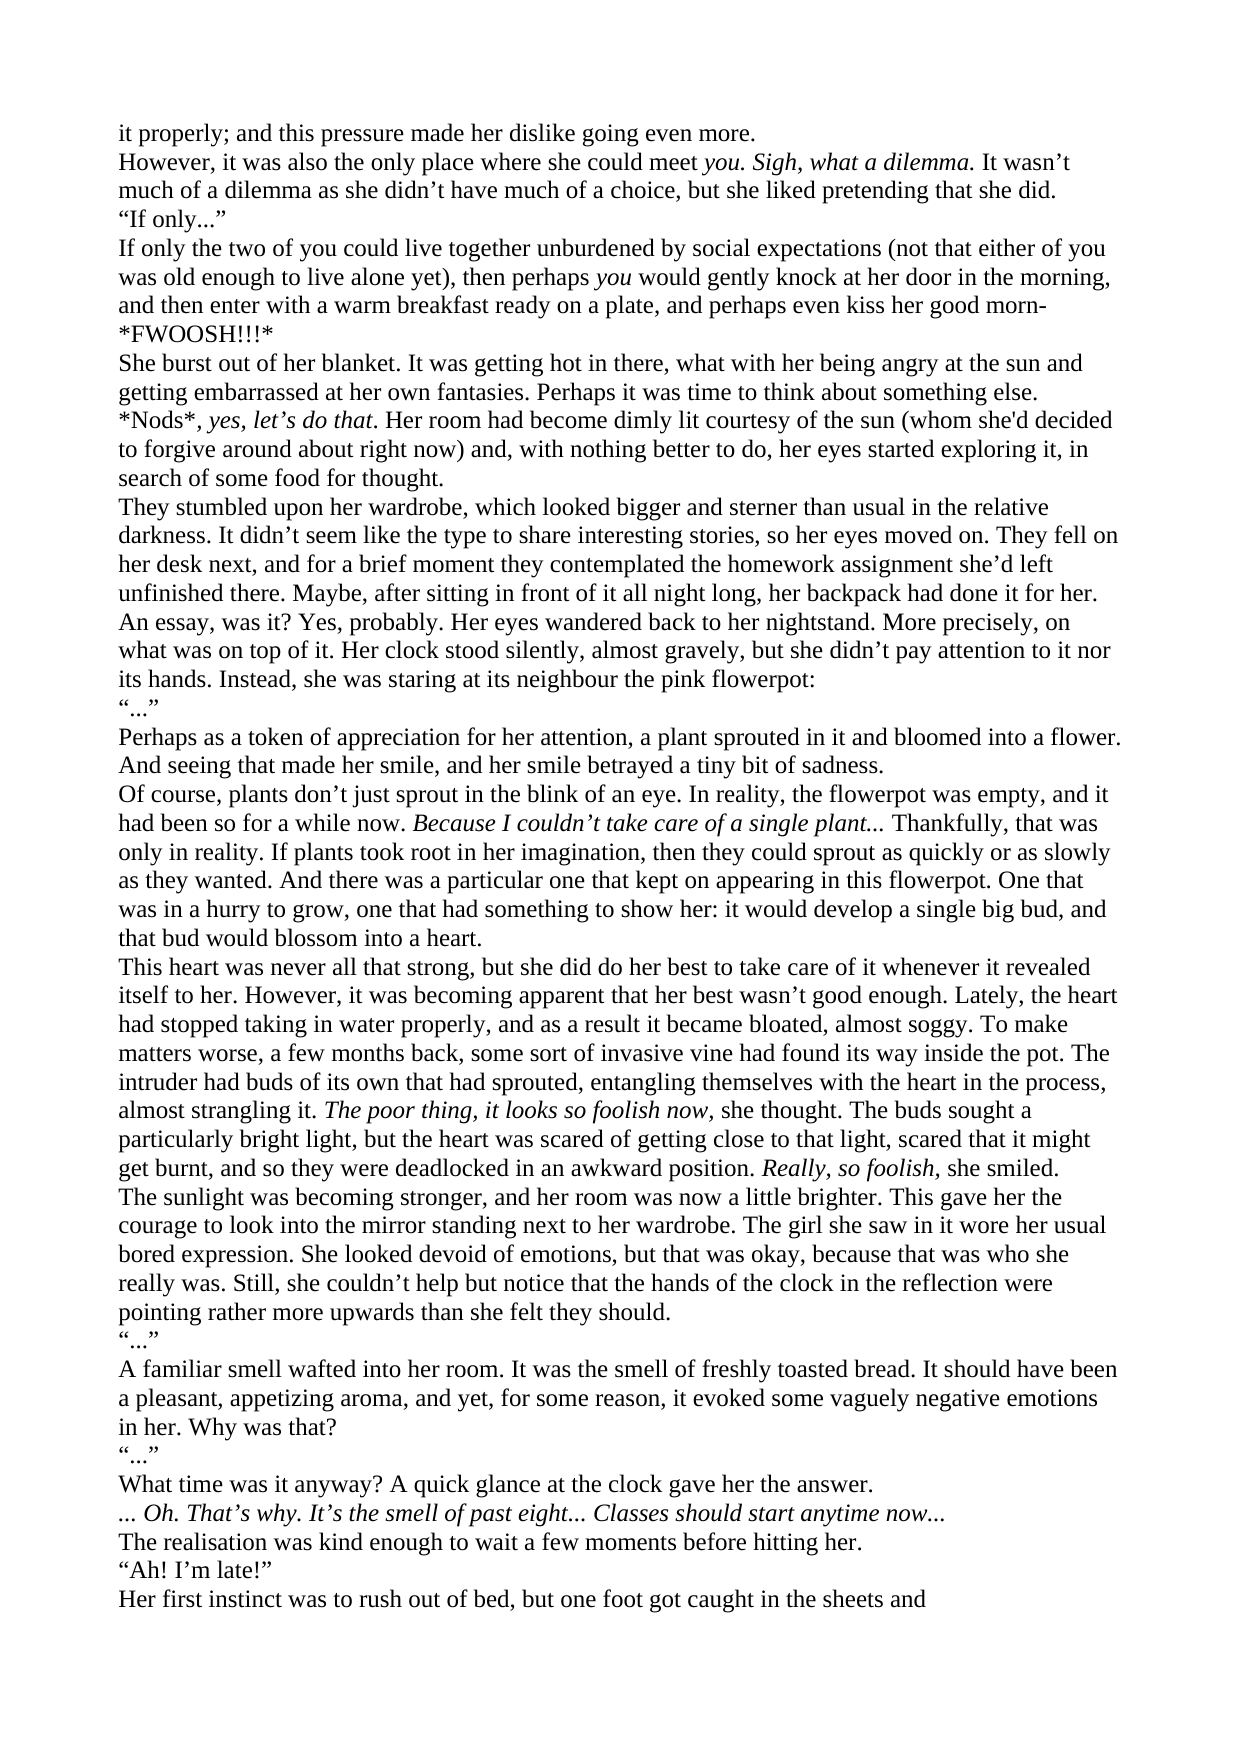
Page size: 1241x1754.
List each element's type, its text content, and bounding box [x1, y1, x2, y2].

text Of course, plants don’t just sprout in the blink of an eye. In reality, the flowerpot was empty, and it had been so for a while now. Because I couldn’t take care of a single plant... Thankfully, that was only in reality. If plants took root in her imagination, then they could sprout as quickly or as slowly as they wanted. And there was a particular one that kept on appearing in this flowerpot. One that was in a hurry to grow, one that had something to show her: it would develop a single big bud, and that bud would blossom into a heart. [118, 779, 1122, 952]
text What time was it anyway? A quick glance at the clock gave her the answer. [118, 1469, 1122, 1498]
text it properly; and this pressure made her dislike going even more. [118, 118, 1122, 147]
text The realisation was kind enough to wait a few moments before hitting her. [118, 1527, 1122, 1556]
text “If only...” [118, 204, 1122, 233]
text “Ah! I’m late!” [118, 1556, 1122, 1584]
text ... Oh. That’s why. It’s the smell of past eight... Classes should start anytime now... [118, 1498, 1122, 1527]
text A familiar smell wafted into her room. It was the smell of freshly toasted bread. It should have been a pleasant, appetizing aroma, and yet, for some reason, it evoked some vaguely negative emotions in her. Why was that? [118, 1354, 1122, 1441]
text However, it was also the only place where she could meet you. Sigh, what a dilemma. It wasn’t much of a dilemma as she didn’t have much of a choice, but she liked pretending that she did. [118, 147, 1122, 204]
text If only the two of you could live together unburdened by social expectations (not that either of you was old enough to live alone yet), then perhaps you would gently knock at her door in the morning, and then enter with a warm breakfast ready on a plate, and perhaps even kiss her good morn- [118, 233, 1122, 319]
text Perhaps as a token of appreciation for her attention, a plant sprouted in it and bloomed into a flower. And seeing that made her smile, and her smile betrayed a tiny bit of sadness. [118, 722, 1122, 779]
text They stumbled upon her wardrobe, which looked bigger and sterner than usual in the relative darkness. It didn’t seem like the type to share interesting stories, so her eyes moved on. They fell on her desk next, and for a brief moment they contemplated the homework assignment she’d left unfinished there. Maybe, after sitting in front of it all night long, her backpack had done it for her. An essay, was it? Yes, probably. Her eyes wandered back to her nightstand. More precisely, on what was on top of it. Her clock stood silently, almost gravely, but she didn’t pay attention to it nor its hands. Instead, she was staring at its neighbour the pink flowerpot: [118, 492, 1122, 693]
text “...” [118, 1326, 1122, 1354]
text She burst out of her blanket. It was getting hot in there, what with her being angry at the sun and getting embarrassed at her own fantasies. Perhaps it was time to think about something else. *Nods*, yes, let’s do that. Her room had become dimly lit courtesy of the sun (whom she'd decided to forgive around about right now) and, with nothing better to do, her eyes started exploring it, in search of some food for thought. [118, 348, 1122, 492]
text The sunlight was becoming stronger, and her room was now a little brighter. This gave her the courage to look into the mirror standing next to her wardrobe. The girl she saw in it wore her usual bored expression. She looked devoid of emotions, but that was okay, because that was who she really was. Still, she couldn’t help but notice that the hands of the clock in the reflection were pointing rather more upwards than she felt they should. [118, 1182, 1122, 1326]
text This heart was never all that strong, but she did do her best to take care of it whenever it revealed itself to her. However, it was becoming apparent that her best wasn’t good enough. Lately, the heart had stopped taking in water properly, and as a result it became bloated, almost soggy. To make matters worse, a few months back, some sort of invasive vine had found its way inside the pot. The intruder had buds of its own that had sprouted, entangling themselves with the heart in the process, almost strangling it. The poor thing, it looks so foolish now, she thought. The buds sought a particularly bright light, but the heart was scared of getting close to that light, scared that it might get burnt, and so they were deadlocked in an awkward position. Really, so foolish, she smiled. [118, 952, 1122, 1182]
text “...” [118, 693, 1122, 722]
text *FWOOSH!!!* [118, 319, 1122, 348]
text Her first instinct was to rush out of bed, but one foot got caught in the sheets and [118, 1584, 1122, 1613]
text “...” [118, 1441, 1122, 1469]
